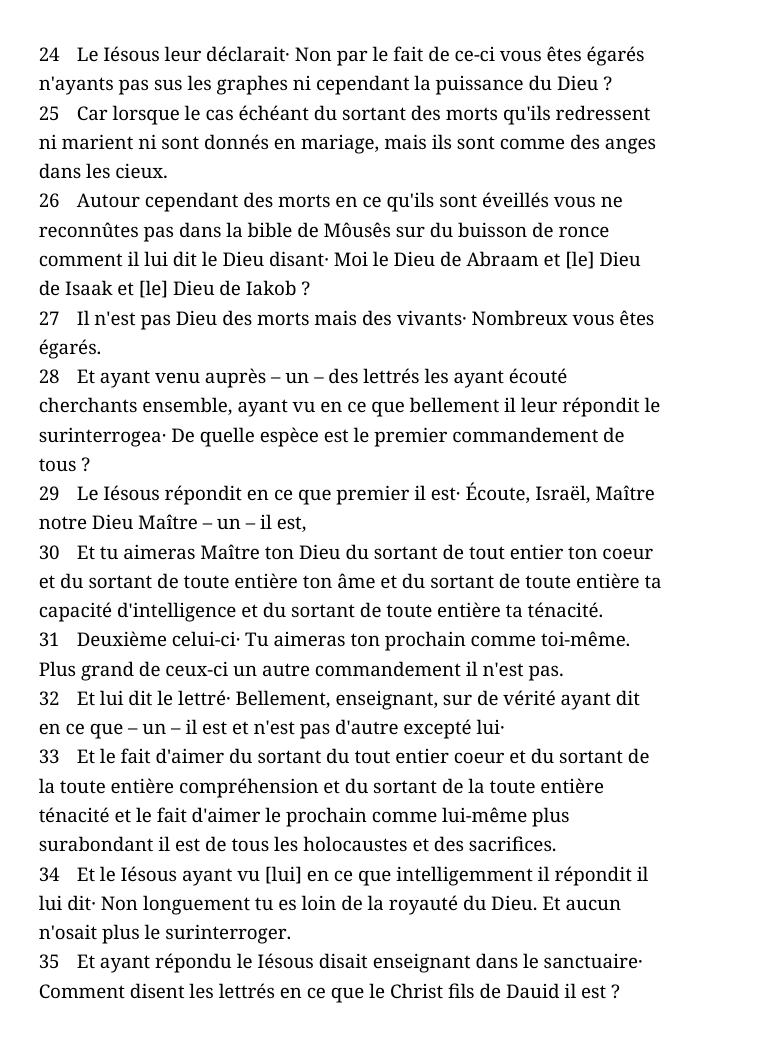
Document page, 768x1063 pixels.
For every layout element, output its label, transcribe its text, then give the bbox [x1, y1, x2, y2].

text 24 Le Iésous leur déclarait· Non par le fait de ce-ci vous êtes égarés n'ayants pas sus les graphes ni cependant la puissance du Dieu ? 25 Car lorsque le cas échéant du sortant des morts qu'ils redressent ni marient ni sont donnés en mariage, mais ils sont comme des anges dans les cieux. 26 Autour cependant des morts en ce qu'ils sont éveillés vous ne reconnûtes pas dans la bible de Môusês sur du buisson de ronce comment il lui dit le Dieu disant· Moi le Dieu de Abraam et [le] Dieu de Isaak et [le] Dieu de Iakob ? 27 Il n'est pas Dieu des morts mais des vivants· Nombreux vous êtes égarés. 28 Et ayant venu auprès – un – des lettrés les ayant écouté cherchants ensemble, ayant vu en ce que bellement il leur répondit le surinterrogea· De quelle espèce est le premier commandement de tous ? 29 Le Iésous répondit en ce que premier il est· Écoute, Israël, Maître notre Dieu Maître – un – il est, 30 Et tu aimeras Maître ton Dieu du sortant de tout entier ton coeur et du sortant de toute entière ton âme et du sortant de toute entière ta capacité d'intelligence et du sortant de toute entière ta ténacité. 31 Deuxième celui-ci· Tu aimeras ton prochain comme toi-même. Plus grand de ceux-ci un autre commandement il n'est pas. 32 Et lui dit le lettré· Bellement, enseignant, sur de vérité ayant dit en ce que – un – il est et n'est pas d'autre excepté lui· 33 Et le fait d'aimer du sortant du tout entier coeur et du sortant de la toute entière compréhension et du sortant de la toute entière ténacité et le fait d'aimer le prochain comme lui-même plus surabondant il est de tous les holocaustes et des sacrifices. 34 Et le Iésous ayant vu [lui] en ce que intelligemment il répondit il lui dit· Non longuement tu es loin de la royauté du Dieu. Et aucun n'osait plus le surinterroger. 35 Et ayant répondu le Iésous disait enseignant dans le sanctuaire· Comment disent les lettrés en ce que le Christ fils de Dauid il est ? [38, 41, 667, 1003]
